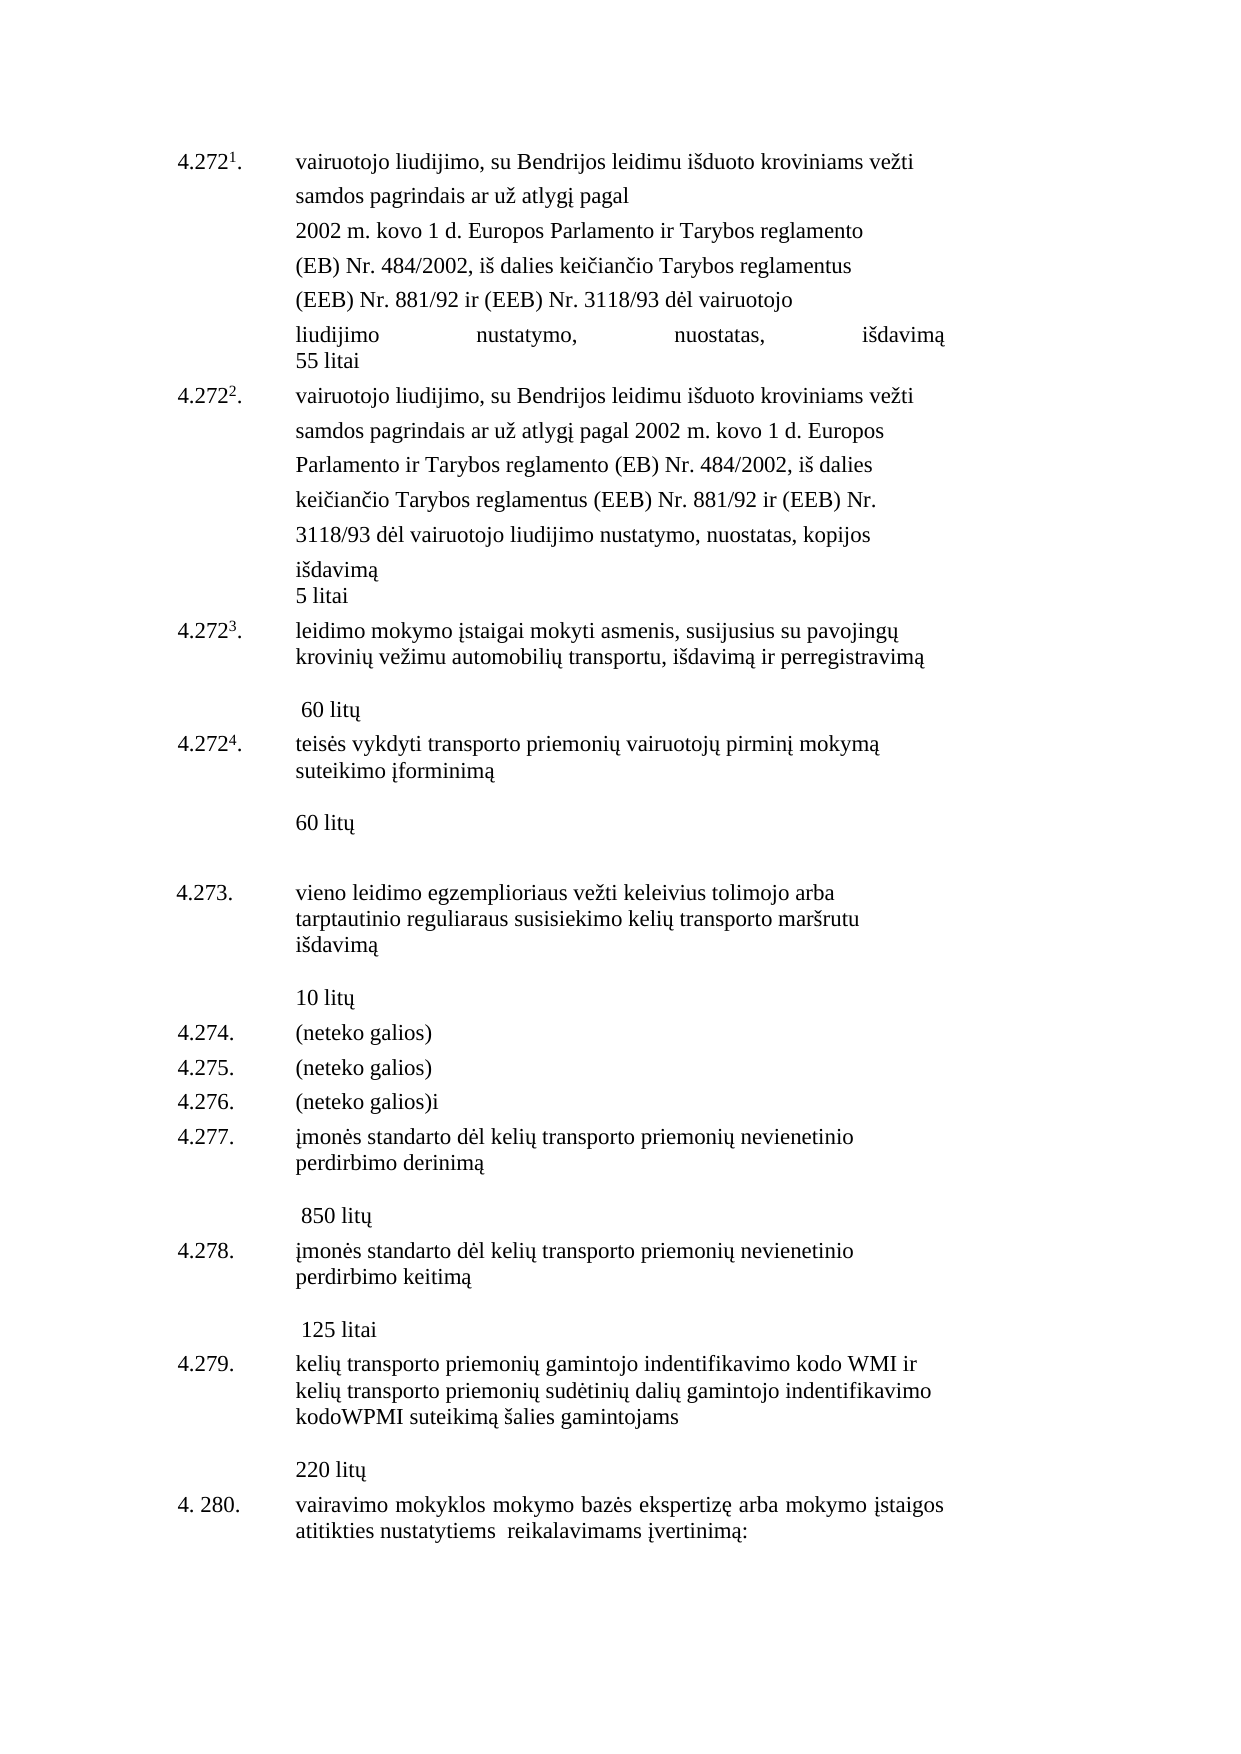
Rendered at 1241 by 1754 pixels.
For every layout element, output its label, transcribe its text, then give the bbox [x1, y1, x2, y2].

text 4. 280. vairavimo mokyklos mokymo bazės ekspertizę arba mokymo įstaigos atitikties nustatytiems reikalavimams įvertinimą: [177, 1491, 945, 1543]
text 4.2723. leidimo mokymo įstaigai mokyti asmenis, susijusius su pavojingų krovinių vežimu automobilių transportu, išdavimą ir perregistravimą 60 litų [177, 617, 930, 722]
text samdos pagrindais ar už atlygį pagal 2002 m. kovo 1 d. Europos [177, 417, 945, 443]
text keičiančio Tarybos reglamentus (EEB) Nr. 881/92 ir (EEB) Nr. [177, 486, 945, 513]
subtitle 4.2721. vairuotojo liudijimo, su Bendrijos leidimu išduoto kroviniams vežti [177, 148, 945, 174]
text Parlamento ir Tarybos reglamento (EB) Nr. 484/2002, iš dalies [177, 452, 945, 478]
subtitle 2002 m. kovo 1 d. Europos Parlamento ir Tarybos reglamento [177, 217, 945, 243]
text 4.275. (neteko galios) [177, 1054, 945, 1080]
subtitle samdos pagrindais ar už atlygį pagal [177, 182, 945, 209]
subtitle (EB) Nr. 484/2002, iš dalies keičiančio Tarybos reglamentus [177, 252, 945, 278]
text 4.276. (neteko galios)i [177, 1088, 945, 1115]
text 4.2722. vairuotojo liudijimo, su Bendrijos leidimu išduoto kroviniams vežti [177, 382, 945, 408]
text išdavimą 5 litai [177, 556, 945, 608]
text 4.274. (neteko galios) [177, 1019, 945, 1045]
subtitle (EEB) Nr. 881/92 ir (EEB) Nr. 3118/93 dėl vairuotojo [177, 286, 945, 313]
text 3118/93 dėl vairuotojo liudijimo nustatymo, nuostatas, kopijos [177, 521, 945, 547]
subtitle liudijimo nustatymo, nuostatas, išdavimą 55 litai [177, 321, 945, 374]
text 4.273. vieno leidimo egzemplioriaus vežti keleivius tolimojo arba tarptautinio reguliaraus susisiekimo kelių transporto maršrutu išdavimą 10 litų [176, 879, 945, 1011]
text 4.278. įmonės standarto dėl kelių transporto priemonių nevienetinio perdirbimo keitimą 125 litai [177, 1237, 930, 1342]
text 4.2724. teisės vykdyti transporto priemonių vairuotojų pirminį mokymą suteikimo įforminimą 60 litų [177, 730, 930, 836]
text 4.277. įmonės standarto dėl kelių transporto priemonių nevienetinio perdirbimo derinimą 850 litų [177, 1123, 930, 1228]
text 4.279. kelių transporto priemonių gamintojo indentifikavimo kodo WMI ir kelių transporto priemonių sudėtinių dalių gamintojo indentifikavimo kodoWPMI suteikimą šalies gamintojams 220 litų [177, 1351, 945, 1482]
